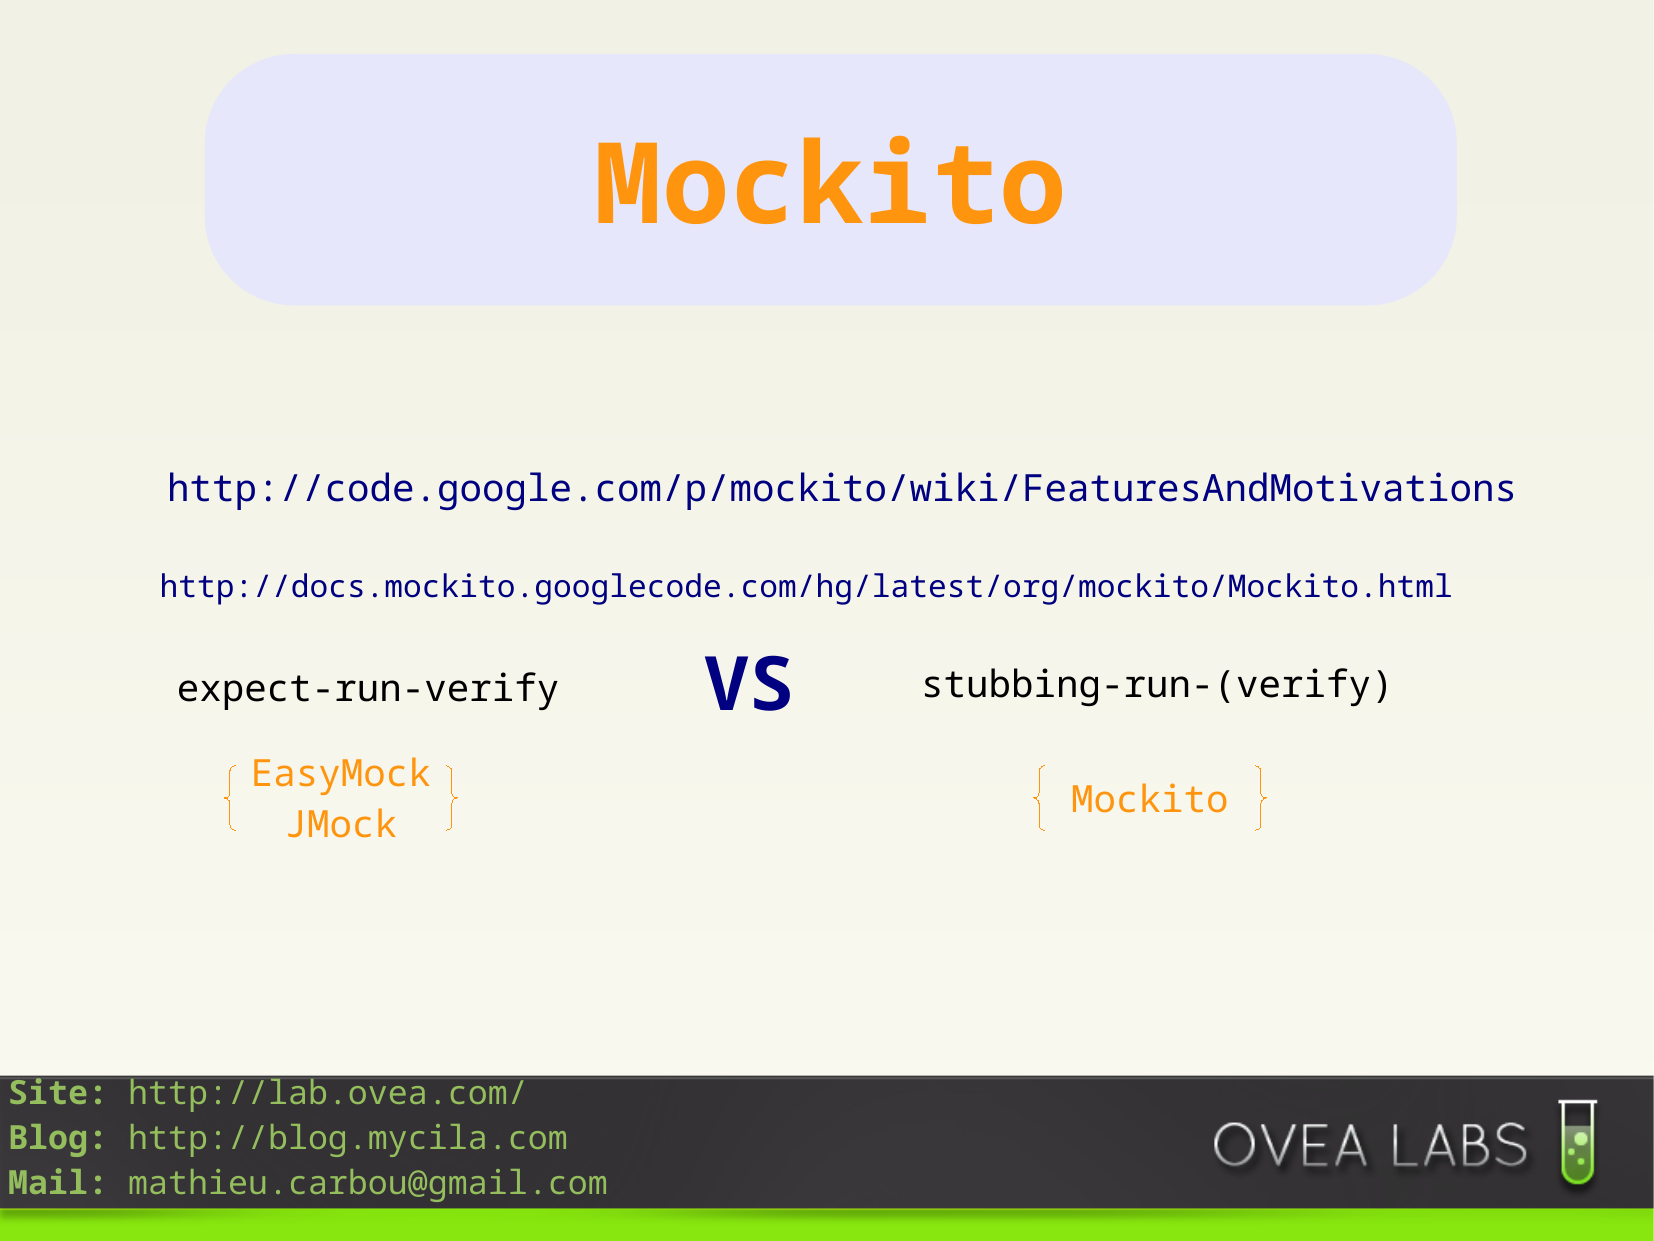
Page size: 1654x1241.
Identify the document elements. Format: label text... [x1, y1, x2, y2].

text_box EasyMock JMock [446, 765, 458, 831]
text_box Mockito [1255, 765, 1267, 831]
text_box Mockito [204, 53, 1457, 306]
text_box http://code.google.com/p/mockito/wiki/FeaturesAndMotivations http://docs.mockito.googlecode.com/hg/latest/org/mockito/Mockito.html [107, 454, 1547, 976]
text_box Mockito [1033, 765, 1045, 831]
text_box EasyMock JMock [224, 765, 236, 831]
picture [0, 0, 1654, 1241]
text_box stubbing-run-(verify) [906, 650, 1409, 703]
text_box expect-run-verify [162, 654, 575, 707]
text_box VS [689, 622, 802, 726]
